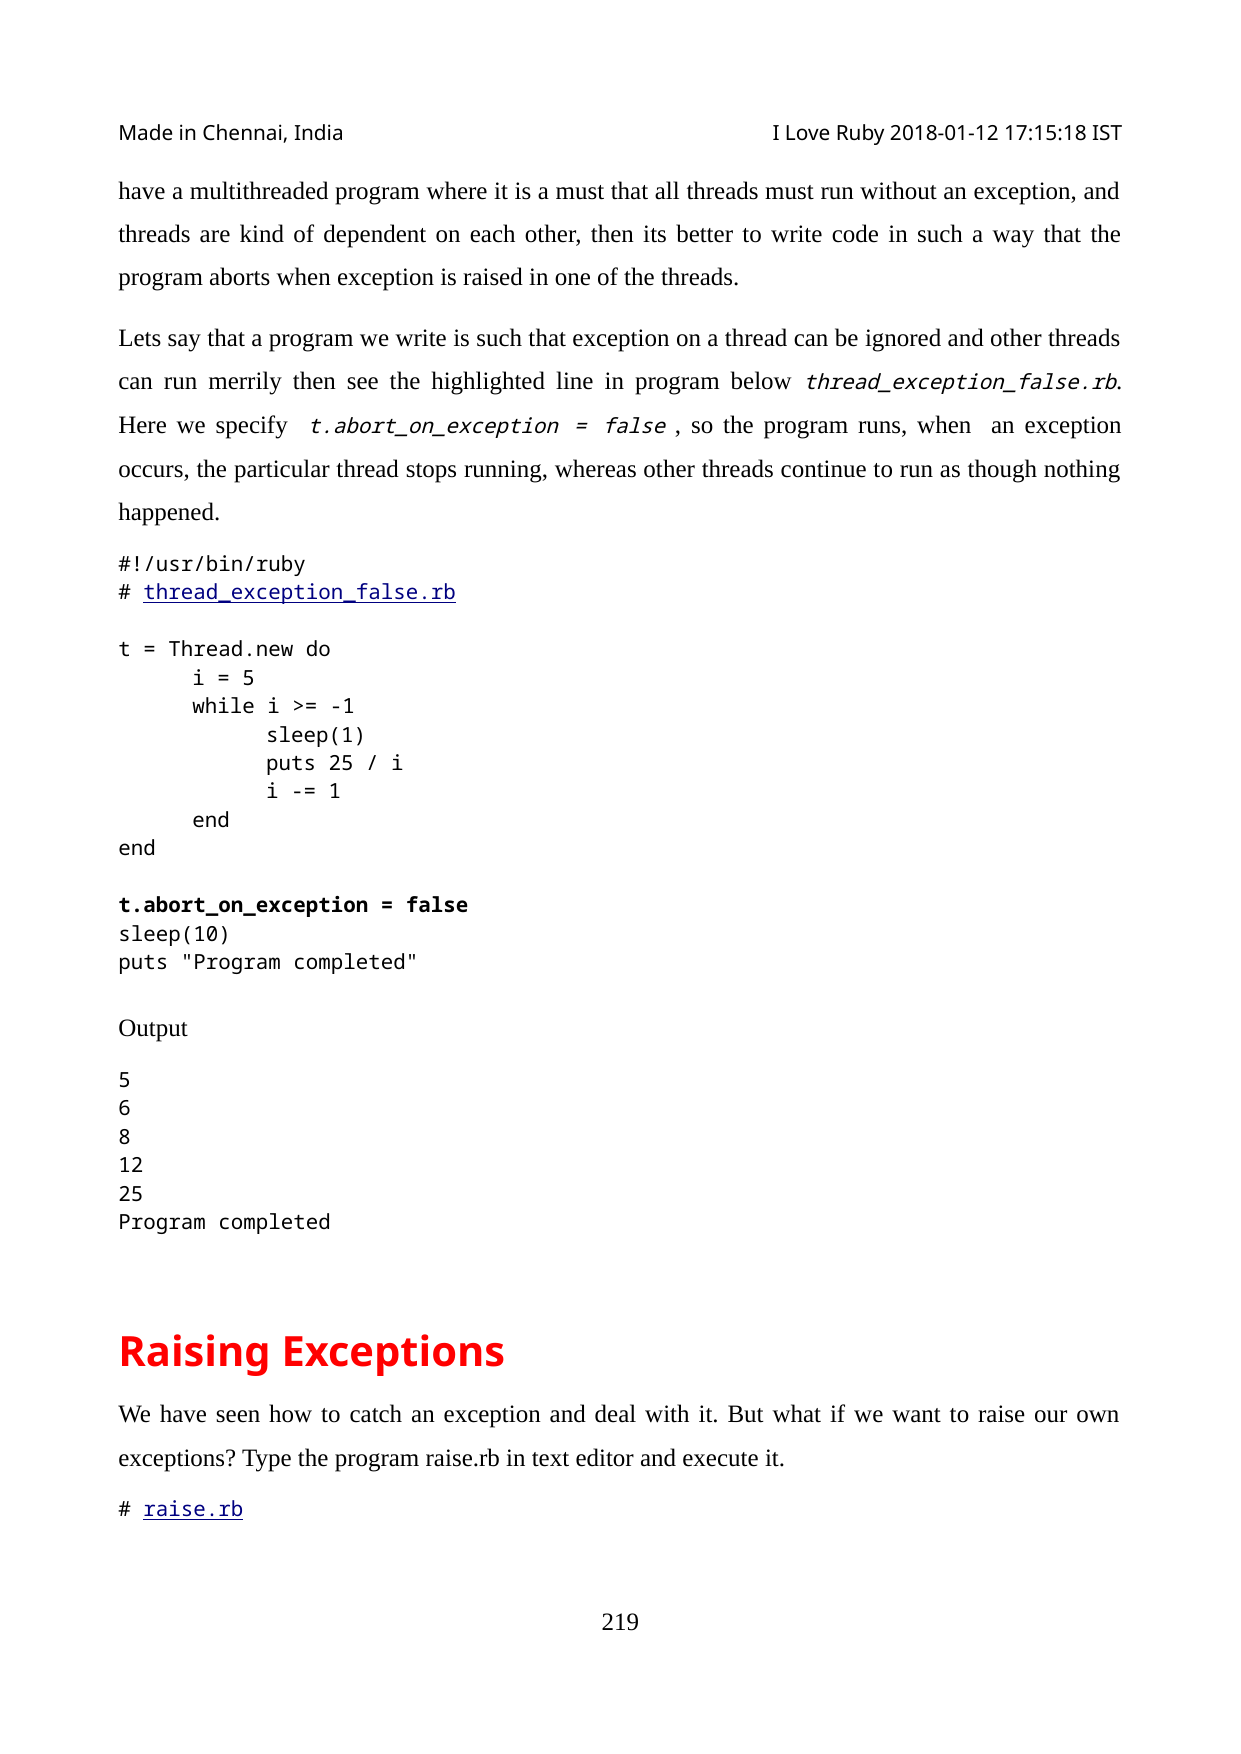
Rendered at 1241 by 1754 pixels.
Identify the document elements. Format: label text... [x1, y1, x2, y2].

text end [118, 805, 1122, 833]
text sleep(10) [118, 919, 1122, 947]
text We have seen how to catch an exception and deal with it. But what if we want to raise our own exceptions? Type the program raise.rb in text editor and execute it. [118, 1399, 1122, 1471]
text #!/usr/bin/ruby [118, 549, 1122, 577]
text Program completed [118, 1207, 1122, 1236]
subtitle Raising Exceptions [118, 1321, 1122, 1378]
text end [118, 833, 1122, 862]
text 6 [118, 1093, 1122, 1122]
text t = Thread.new do [118, 634, 1122, 663]
text # raise.rb [118, 1494, 1122, 1523]
text puts "Program completed" [118, 947, 1122, 976]
text i -= 1 [118, 777, 1122, 805]
text sleep(1) [118, 720, 1122, 748]
text 8 [118, 1122, 1122, 1150]
text 5 [118, 1065, 1122, 1093]
text 25 [118, 1179, 1122, 1207]
text t.abort_on_exception = false [118, 890, 1122, 919]
text have a multithreaded program where it is a must that all threads must run without an exception, and threads are kind of dependent on each other, then its better to write code in such a way that the program aborts when exception is raised in one of the threads. [118, 176, 1122, 291]
text 12 [118, 1150, 1122, 1179]
text i = 5 [118, 663, 1122, 691]
text while i >= -1 [118, 691, 1122, 720]
text # thread_exception_false.rb [118, 577, 1122, 606]
text Lets say that a program we write is such that exception on a thread can be ignored and other threads can run merrily then see the highlighted line in program below thread_exception_false.rb. Here we specify t.abort_on_exception = false , so the program runs, when an exception occurs, the particular thread stops running, whereas other threads continue to run as though nothing happened. [118, 323, 1122, 526]
text puts 25 / i [118, 748, 1122, 777]
text Output [118, 1013, 1122, 1042]
